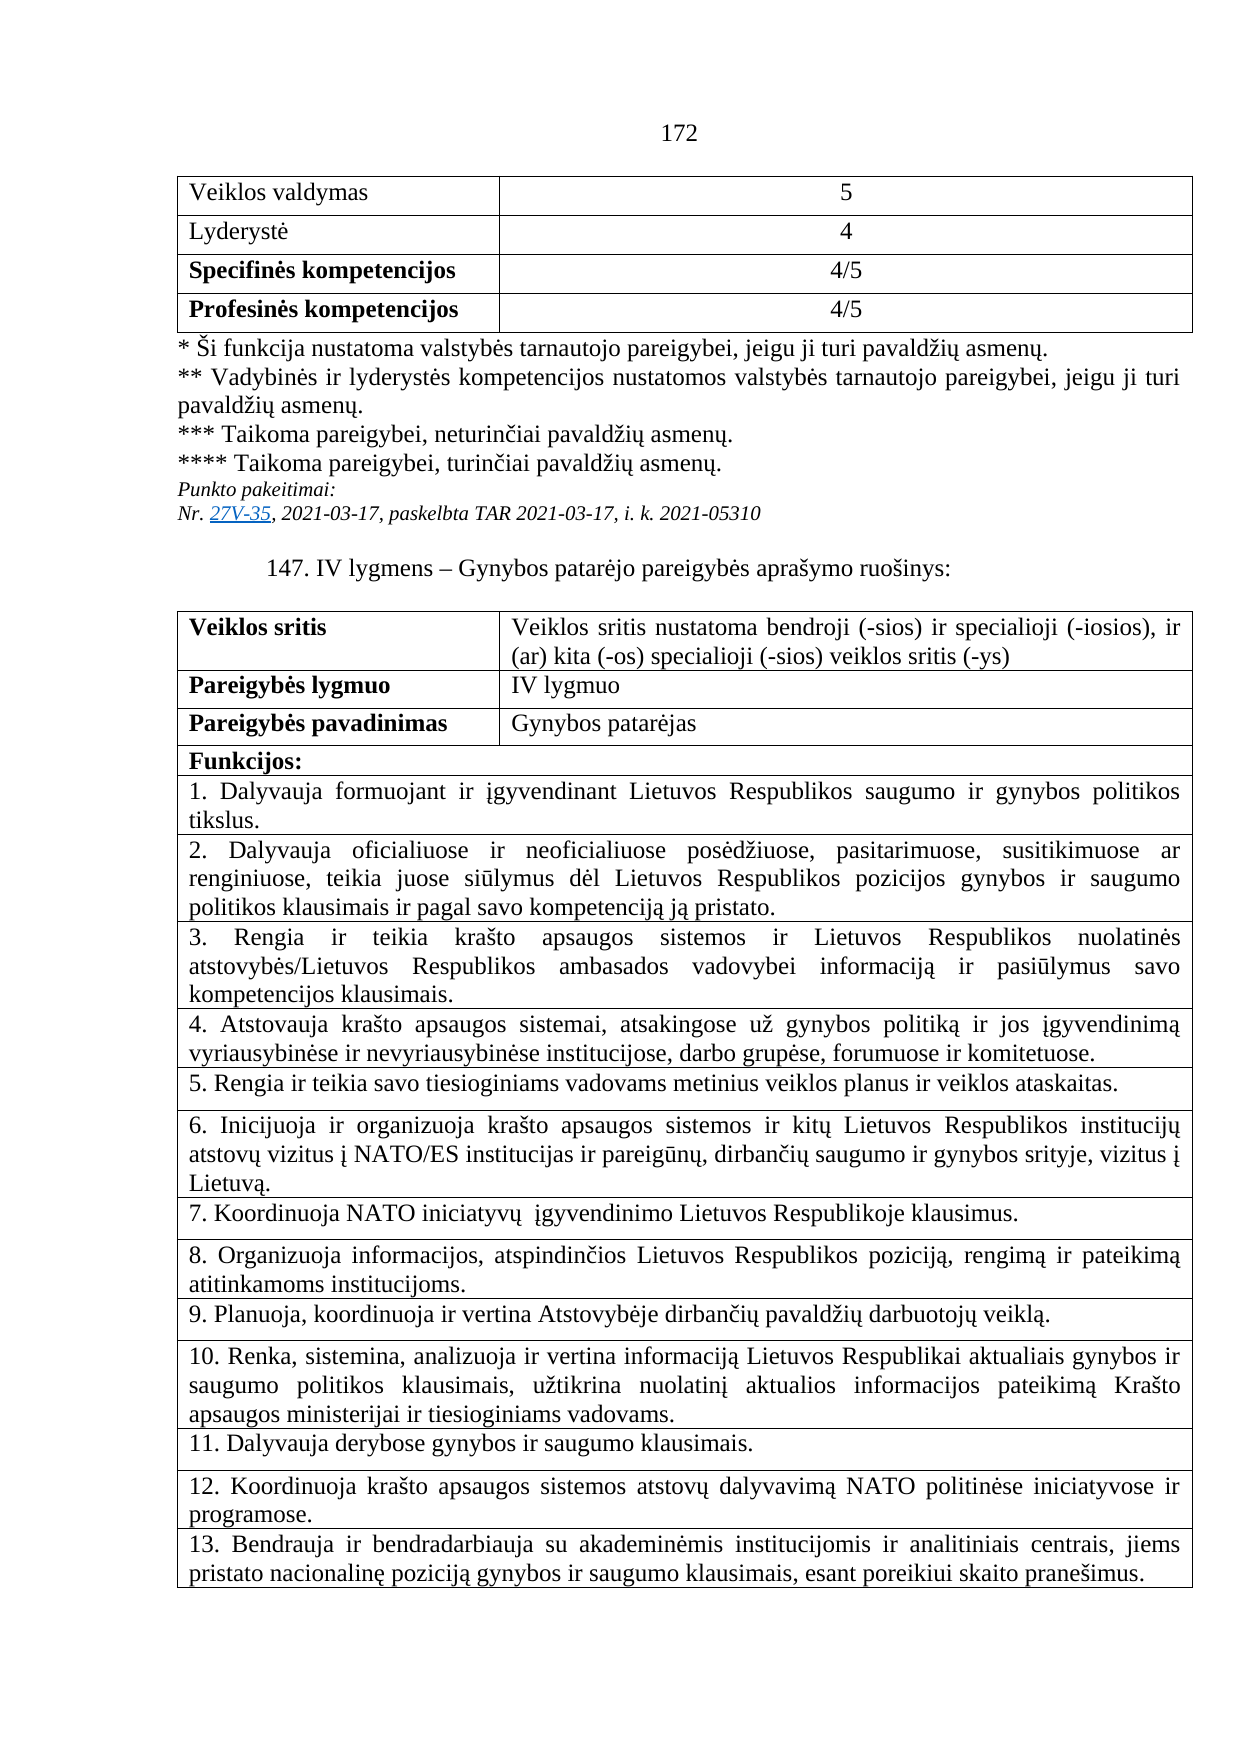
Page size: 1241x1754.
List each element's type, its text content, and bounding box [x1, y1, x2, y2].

table_cell 4/5 [500, 255, 1192, 293]
table_header Veiklos sritis nustatoma bendroji (-sios) ir specialioji (-iosios), ir (ar) kita (-os) specialioji (-sios) veiklos sritis (-ys) [500, 612, 1192, 669]
table_cell 4 [500, 216, 1192, 254]
table_cell 2. Dalyvauja oficialiuose ir neoficialiuose posėdžiuose, pasitarimuose, susitikimuose ar renginiuose, teikia juose siūlymus dėl Lietuvos Respublikos pozicijos gynybos ir saugumo politikos klausimais ir pagal savo kompetenciją ją pristato. [178, 835, 1192, 921]
text Punkto pakeitimai: [177, 477, 1181, 501]
table_cell 12. Koordinuoja krašto apsaugos sistemos atstovų dalyvavimą NATO politinėse iniciatyvose ir programose. [178, 1471, 1192, 1528]
table_cell 8. Organizuoja informacijos, atspindinčios Lietuvos Respublikos poziciją, rengimą ir pateikimą atitinkamoms institucijoms. [178, 1240, 1192, 1298]
text ** Vadybinės ir lyderystės kompetencijos nustatomos valstybės tarnautojo pareigybei, jeigu ji turi pavaldžių asmenų. [177, 362, 1181, 419]
text *** Taikoma pareigybei, neturinčiai pavaldžių asmenų. [177, 419, 1181, 448]
table_cell Pareigybės lygmuo [178, 671, 499, 707]
text 147. IV lygmens – Gynybos patarėjo pareigybės aprašymo ruošinys: [177, 553, 1181, 582]
table_cell 7. Koordinuoja NATO iniciatyvų įgyvendinimo Lietuvos Respublikoje klausimus. [178, 1198, 1192, 1239]
table_cell Specifinės kompetencijos [178, 255, 499, 293]
table_cell Profesinės kompetencijos [178, 294, 499, 332]
table_cell 5 [500, 177, 1192, 215]
table_cell 13. Bendrauja ir bendradarbiauja su akademinėmis institucijomis ir analitiniais centrais, jiems pristato nacionalinę poziciją gynybos ir saugumo klausimais, esant poreikiui skaito pranešimus. [178, 1529, 1192, 1587]
table_cell Veiklos valdymas [178, 177, 499, 215]
table_cell 5. Rengia ir teikia savo tiesioginiams vadovams metinius veiklos planus ir veiklos ataskaitas. [178, 1068, 1192, 1109]
table_cell Lyderystė [178, 216, 499, 254]
text Nr. 27V-35, 2021-03-17, paskelbta TAR 2021-03-17, i. k. 2021-05310 [177, 501, 1181, 525]
table_cell 10. Renka, sistemina, analizuoja ir vertina informaciją Lietuvos Respublikai aktualiais gynybos ir saugumo politikos klausimais, užtikrina nuolatinį aktualios informacijos pateikimą Krašto apsaugos ministerijai ir tiesioginiams vadovams. [178, 1341, 1192, 1427]
table_cell 6. Inicijuoja ir organizuoja krašto apsaugos sistemos ir kitų Lietuvos Respublikos institucijų atstovų vizitus į NATO/ES institucijas ir pareigūnų, dirbančių saugumo ir gynybos srityje, vizitus į Lietuvą. [178, 1111, 1192, 1197]
table_cell IV lygmuo [500, 671, 1192, 707]
table_cell 4. Atstovauja krašto apsaugos sistemai, atsakingose už gynybos politiką ir jos įgyvendinimą vyriausybinėse ir nevyriausybinėse institucijose, darbo grupėse, forumuose ir komitetuose. [178, 1009, 1192, 1067]
table_cell Gynybos patarėjas [500, 709, 1192, 745]
table_cell 1. Dalyvauja formuojant ir įgyvendinant Lietuvos Respublikos saugumo ir gynybos politikos tikslus. [178, 776, 1192, 834]
text * Ši funkcija nustatoma valstybės tarnautojo pareigybei, jeigu ji turi pavaldžių asmenų. [177, 333, 1181, 362]
table_cell 11. Dalyvauja derybose gynybos ir saugumo klausimais. [178, 1429, 1192, 1470]
table_cell Pareigybės pavadinimas [178, 709, 499, 745]
table_cell Funkcijos: [178, 746, 1192, 775]
table_cell 9. Planuoja, koordinuoja ir vertina Atstovybėje dirbančių pavaldžių darbuotojų veiklą. [178, 1299, 1192, 1340]
table_header Veiklos sritis [178, 612, 499, 669]
table_cell 3. Rengia ir teikia krašto apsaugos sistemos ir Lietuvos Respublikos nuolatinės atstovybės/Lietuvos Respublikos ambasados vadovybei informaciją ir pasiūlymus savo kompetencijos klausimais. [178, 922, 1192, 1008]
text **** Taikoma pareigybei, turinčiai pavaldžių asmenų. [177, 448, 1181, 477]
table_cell 4/5 [500, 294, 1192, 332]
